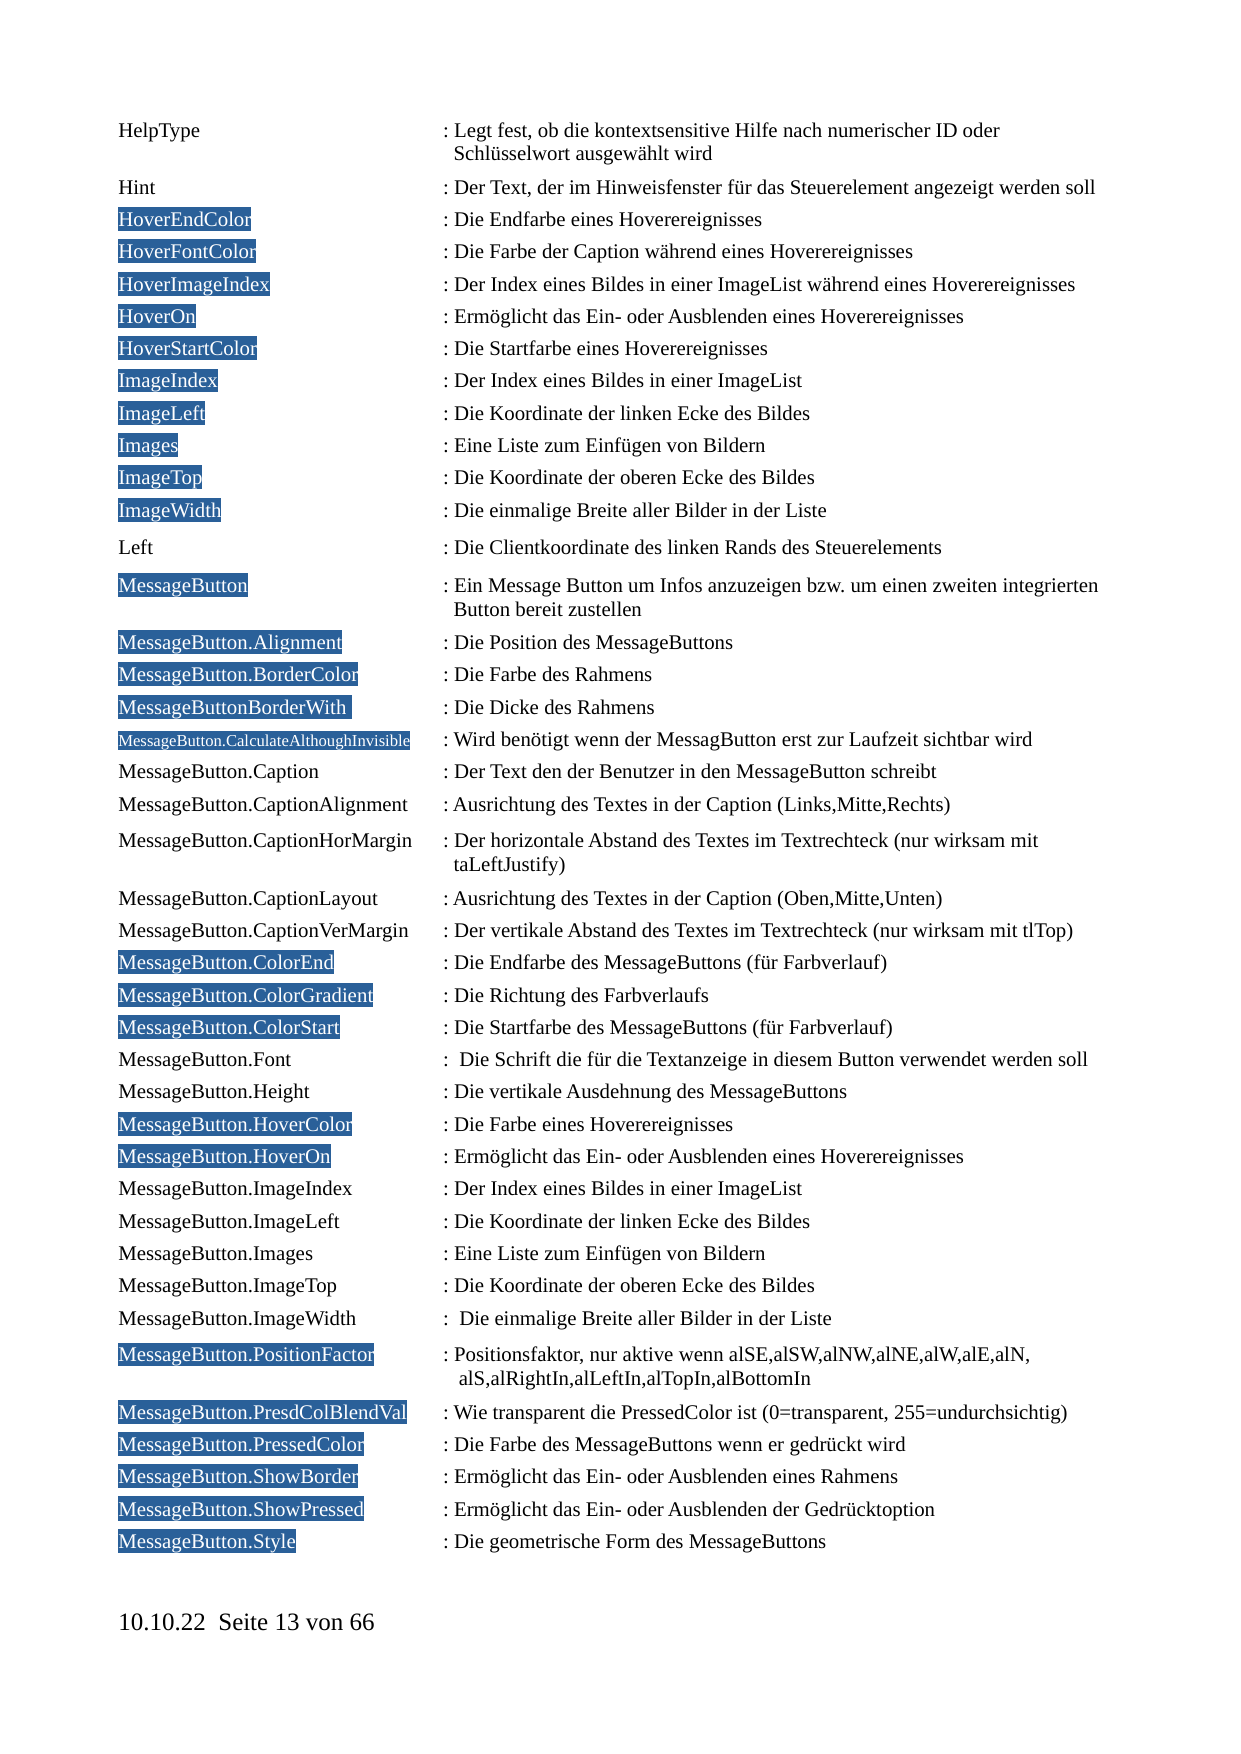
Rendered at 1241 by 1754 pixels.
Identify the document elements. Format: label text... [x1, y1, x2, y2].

text MessageButton.ShowBorder : Ermöglicht das Ein- oder Ausblenden eines Rahmens [118, 1469, 1122, 1487]
text ImageLeft : Die Koordinate der linken Ecke des Bildes [118, 406, 1122, 424]
text MessageButton.CaptionAlignment : Ausrichtung des Textes in der Caption (Links,Mitte,Rechts) [118, 797, 1122, 814]
text HoverFontColor : Die Farbe der Caption während eines Hoverereignisses [118, 244, 1122, 262]
text MessageButton.CaptionHorMargin : Der horizontale Abstand des Textes im Textrechteck (nur wirksam mit taLeftJustify) [118, 829, 1122, 876]
text MessageButton.ImageLeft : Die Koordinate der linken Ecke des Bildes [118, 1214, 1122, 1232]
text MessageButton.PressedColor : Die Farbe des MessageButtons wenn er gedrückt wird [118, 1437, 1122, 1455]
text MessageButton.Caption : Der Text den der Benutzer in den MessageButton schreibt [118, 764, 1122, 782]
text Images : Eine Liste zum Einfügen von Bildern [118, 438, 1122, 456]
text MessageButton.CalculateAlthoughInvisible : Wird benötigt wenn der MessagButton erst zur Laufzeit sichtbar wird [118, 732, 1122, 750]
text MessageButton.ColorStart : Die Startfarbe des MessageButtons (für Farbverlauf) [118, 1020, 1122, 1038]
text ImageWidth : Die einmalige Breite aller Bilder in der Liste [118, 503, 1122, 521]
text MessageButton.BorderColor : Die Farbe des Rahmens [118, 668, 1122, 685]
text MessageButton.Style : Die geometrische Form des MessageButtons [118, 1534, 1122, 1552]
text MessageButton.HoverOn : Ermöglicht das Ein- oder Ausblenden eines Hoverereignisses [118, 1149, 1122, 1167]
text ImageIndex : Der Index eines Bildes in einer ImageList [118, 374, 1122, 391]
text HoverEndColor : Die Endfarbe eines Hoverereignisses [118, 212, 1122, 230]
text HoverImageIndex : Der Index eines Bildes in einer ImageList während eines Hoverereignisses [118, 277, 1122, 294]
text HoverStartColor : Die Startfarbe eines Hoverereignisses [118, 341, 1122, 359]
text MessageButton.CaptionVerMargin : Der vertikale Abstand des Textes im Textrechteck (nur wirksam mit tlTop) [118, 923, 1122, 941]
text MessageButton.HoverColor : Die Farbe eines Hoverereignisses [118, 1117, 1122, 1135]
text MessageButton.ImageTop : Die Koordinate der oberen Ecke des Bildes [118, 1278, 1122, 1296]
text MessageButton.CaptionLayout : Ausrichtung des Textes in der Caption (Oben,Mitte,Unten) [118, 891, 1122, 909]
text Hint : Der Text, der im Hinweisfenster für das Steuerelement angezeigt werden soll [118, 180, 1122, 198]
text MessageButton.ShowPressed : Ermöglicht das Ein- oder Ausblenden der Gedrücktoption [118, 1502, 1122, 1519]
text MessageButton.Font : Die Schrift die für die Textanzeige in diesem Button verwendet werden soll [118, 1052, 1122, 1070]
text HelpType : Legt fest, ob die kontextsensitive Hilfe nach numerischer ID oder Schlüsselwort ausgewählt wird [118, 118, 1122, 165]
text MessageButtonBorderWith : Die Dicke des Rahmens [118, 700, 1122, 718]
text MessageButton.PresdColBlendVal : Wie transparent die PressedColor ist (0=transparent, 255=undurchsichtig) [118, 1405, 1122, 1423]
text MessageButton.Alignment : Die Position des MessageButtons [118, 635, 1122, 653]
text ImageTop : Die Koordinate der oberen Ecke des Bildes [118, 471, 1122, 488]
text Left : Die Clientkoordinate des linken Rands des Steuerelements [118, 535, 1122, 559]
text HoverOn : Ermöglicht das Ein- oder Ausblenden eines Hoverereignisses [118, 309, 1122, 327]
text MessageButton.ColorEnd : Die Endfarbe des MessageButtons (für Farbverlauf) [118, 956, 1122, 973]
text MessageButton : Ein Message Button um Infos anzuzeigen bzw. um einen zweiten integrierten Button bereit zustellen [118, 573, 1122, 621]
text MessageButton.ImageIndex : Der Index eines Bildes in einer ImageList [118, 1182, 1122, 1199]
text MessageButton.ImageWidth : Die einmalige Breite aller Bilder in der Liste [118, 1311, 1122, 1328]
text MessageButton.Images : Eine Liste zum Einfügen von Bildern [118, 1246, 1122, 1264]
text MessageButton.PositionFactor : Positionsfaktor, nur aktive wenn alSE,alSW,alNW,alNE,alW,alE,alN, alS,alRightIn,alLeftIn,alTopIn,alBottomIn [118, 1343, 1122, 1390]
text MessageButton.ColorGradient : Die Richtung des Farbverlaufs [118, 988, 1122, 1006]
text MessageButton.Height : Die vertikale Ausdehnung des MessageButtons [118, 1085, 1122, 1102]
